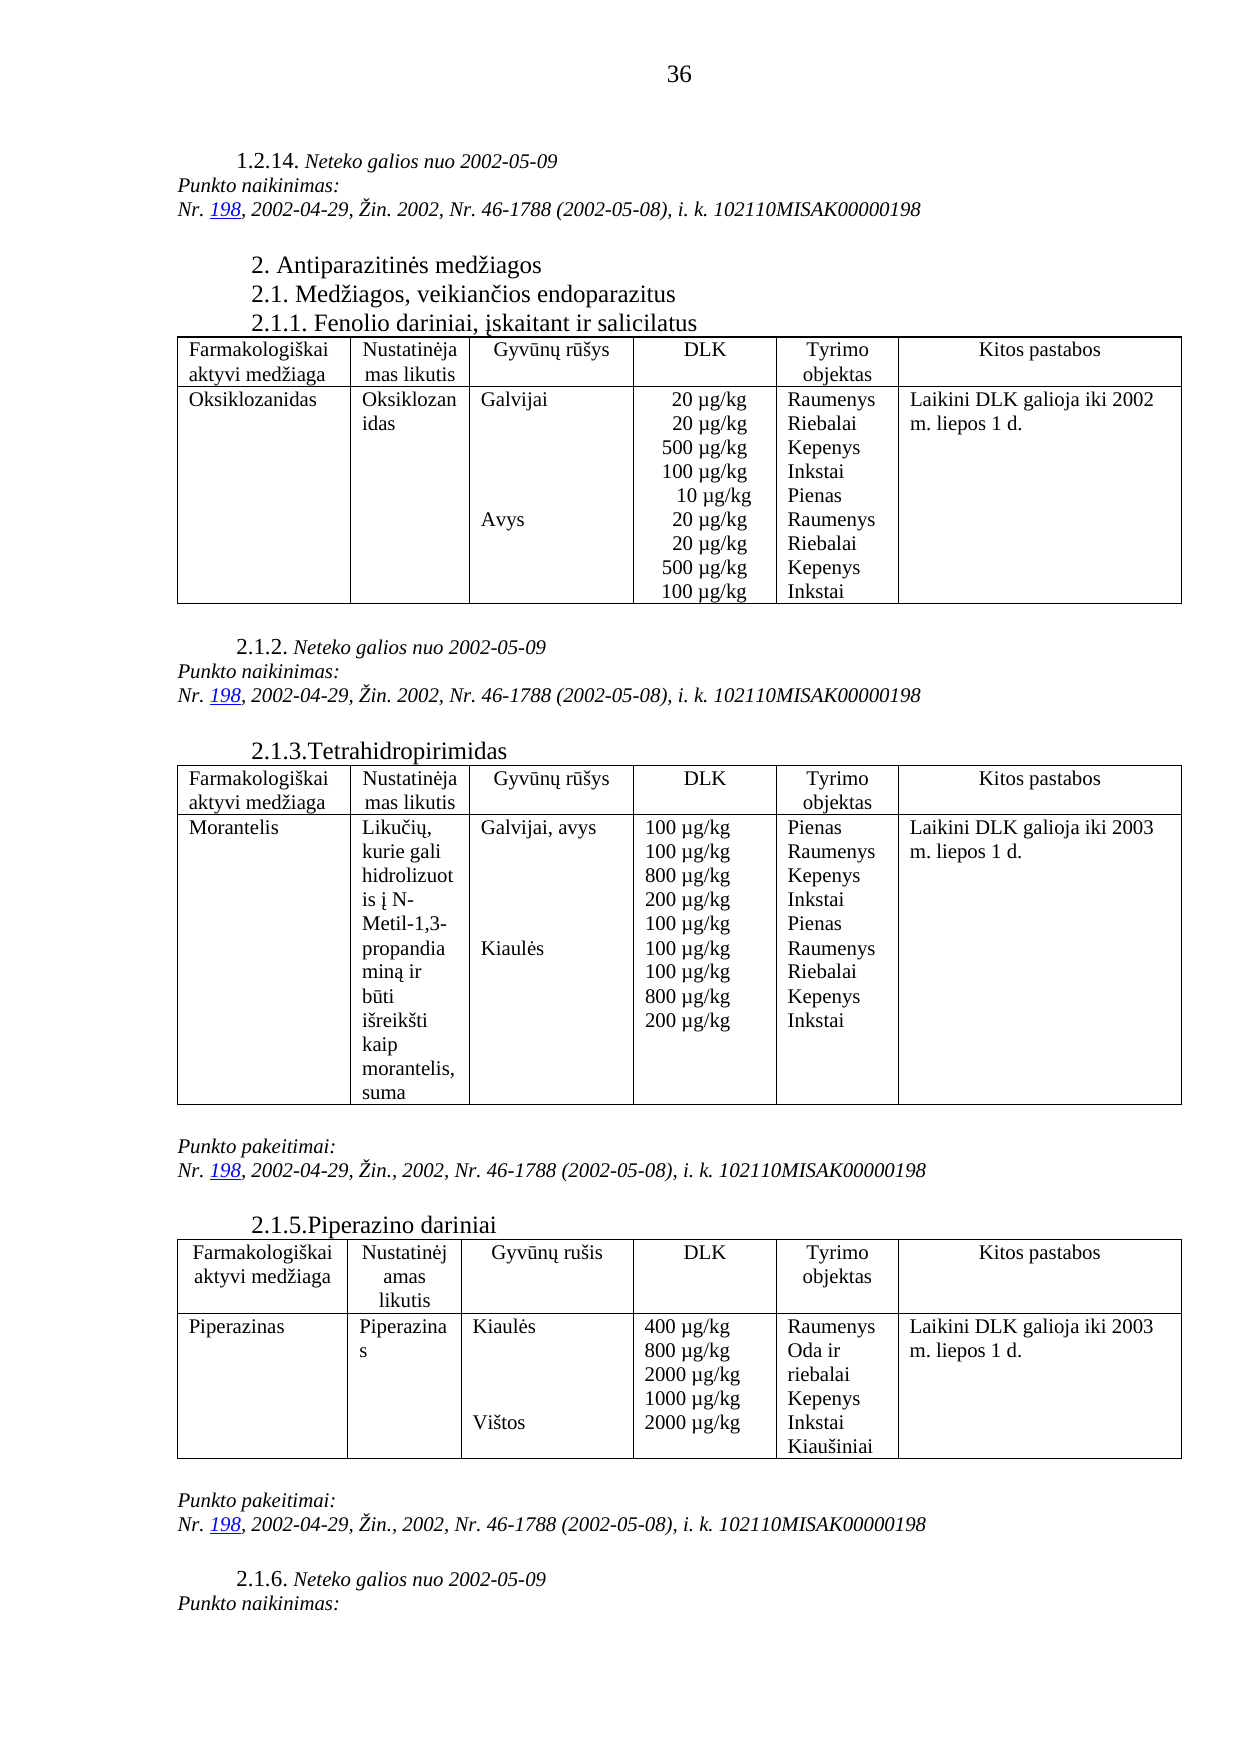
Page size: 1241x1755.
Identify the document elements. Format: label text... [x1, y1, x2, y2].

table_header Gyvūnų rušis [462, 1240, 633, 1312]
text Punkto naikinimas: [177, 659, 1181, 683]
table_cell Laikini DLK galioja iki 2003 m. liepos 1 d. [899, 815, 1181, 1104]
table_header Farmakologiškai aktyvi medžiaga [178, 1240, 347, 1312]
text Punkto naikinimas: [177, 173, 1181, 197]
table_cell Kiaulės Vištos [462, 1314, 633, 1458]
text Nr. 198, 2002-04-29, Žin. 2002, Nr. 46-1788 (2002-05-08), i. k. 102110MISAK00000198 [177, 197, 1181, 221]
text Nr. 198, 2002-04-29, Žin., 2002, Nr. 46-1788 (2002-05-08), i. k. 102110MISAK00000198 [177, 1158, 1181, 1182]
table_header Kitos pastabos [899, 766, 1181, 814]
text 2.1.5.Piperazino dariniai [177, 1211, 1181, 1239]
text 2. Antiparazitinės medžiagos [177, 250, 1181, 279]
table_header Farmakologiškai aktyvi medžiaga [178, 338, 350, 386]
table_header Nustatinėjamas likutis [351, 766, 469, 814]
table_cell Pienas Raumenys Kepenys Inkstai Pienas Raumenys Riebalai Kepenys Inkstai [777, 815, 898, 1104]
table_header DLK [634, 338, 776, 386]
table_cell Galvijai Avys [470, 387, 633, 603]
table_header Tyrimo objektas [777, 338, 898, 386]
table_cell Laikini DLK galioja iki 2002 m. liepos 1 d. [899, 387, 1181, 603]
table_header Gyvūnų rūšys [470, 766, 633, 814]
table_header DLK [634, 1240, 776, 1312]
table_cell 100 µg/kg 100 µg/kg 800 µg/kg 200 µg/kg 100 µg/kg 100 µg/kg 100 µg/kg 800 µg/kg 200 µg/kg [634, 815, 776, 1104]
text 2.1.1. Fenolio dariniai, įskaitant ir salicilatus [177, 308, 1181, 336]
text 2.1.2. Neteko galios nuo 2002-05-09 [177, 633, 1181, 659]
table_header Gyvūnų rūšys [470, 338, 633, 386]
text 2.1.3.Tetrahidropirimidas [177, 736, 1181, 765]
table_cell 400 µg/kg 800 µg/kg 2000 µg/kg 1000 µg/kg 2000 µg/kg [634, 1314, 776, 1458]
text Punkto naikinimas: [177, 1591, 1181, 1615]
table_header Tyrimo objektas [777, 766, 898, 814]
table_header Tyrimo objektas [777, 1240, 898, 1312]
table_cell Raumenys Oda ir riebalai Kepenys Inkstai Kiaušiniai [777, 1314, 898, 1458]
table_header Nustatinėjamas likutis [348, 1240, 461, 1312]
text Nr. 198, 2002-04-29, Žin. 2002, Nr. 46-1788 (2002-05-08), i. k. 102110MISAK00000198 [177, 683, 1181, 707]
table_header DLK [634, 766, 776, 814]
table_header Kitos pastabos [899, 1240, 1181, 1312]
text 2.1. Medžiagos, veikiančios endoparazitus [177, 279, 1181, 308]
table_cell Laikini DLK galioja iki 2003 m. liepos 1 d. [899, 1314, 1181, 1458]
table_header Farmakologiškai aktyvi medžiaga [178, 766, 350, 814]
table_cell Morantelis [178, 815, 350, 1104]
table_header Nustatinėjamas likutis [351, 338, 469, 386]
table_cell Oksiklozanidas [178, 387, 350, 603]
table_cell Galvijai, avys Kiaulės [470, 815, 633, 1104]
table_cell Piperazinas [348, 1314, 461, 1458]
table_cell Raumenys Riebalai Kepenys Inkstai Pienas Raumenys Riebalai Kepenys Inkstai [777, 387, 898, 603]
table_cell Piperazinas [178, 1314, 347, 1458]
text 1.2.14. Neteko galios nuo 2002-05-09 [177, 147, 1181, 173]
table_cell Likučių, kurie gali hidrolizuotis į N-Metil-1,3-propandiaminą ir būti išreikšti kaip morantelis, suma [351, 815, 469, 1104]
table_cell Oksiklozanidas [351, 387, 469, 603]
text Punkto pakeitimai: [177, 1488, 1181, 1512]
text Punkto pakeitimai: [177, 1134, 1181, 1158]
text 2.1.6. Neteko galios nuo 2002-05-09 [177, 1564, 1181, 1591]
text Nr. 198, 2002-04-29, Žin., 2002, Nr. 46-1788 (2002-05-08), i. k. 102110MISAK00000198 [177, 1512, 1181, 1536]
table_cell 20 µg/kg 20 µg/kg 500 µg/kg 100 µg/kg 10 µg/kg 20 µg/kg 20 µg/kg 500 µg/kg 100 µg/kg [634, 387, 776, 603]
table_header Kitos pastabos [899, 338, 1181, 386]
